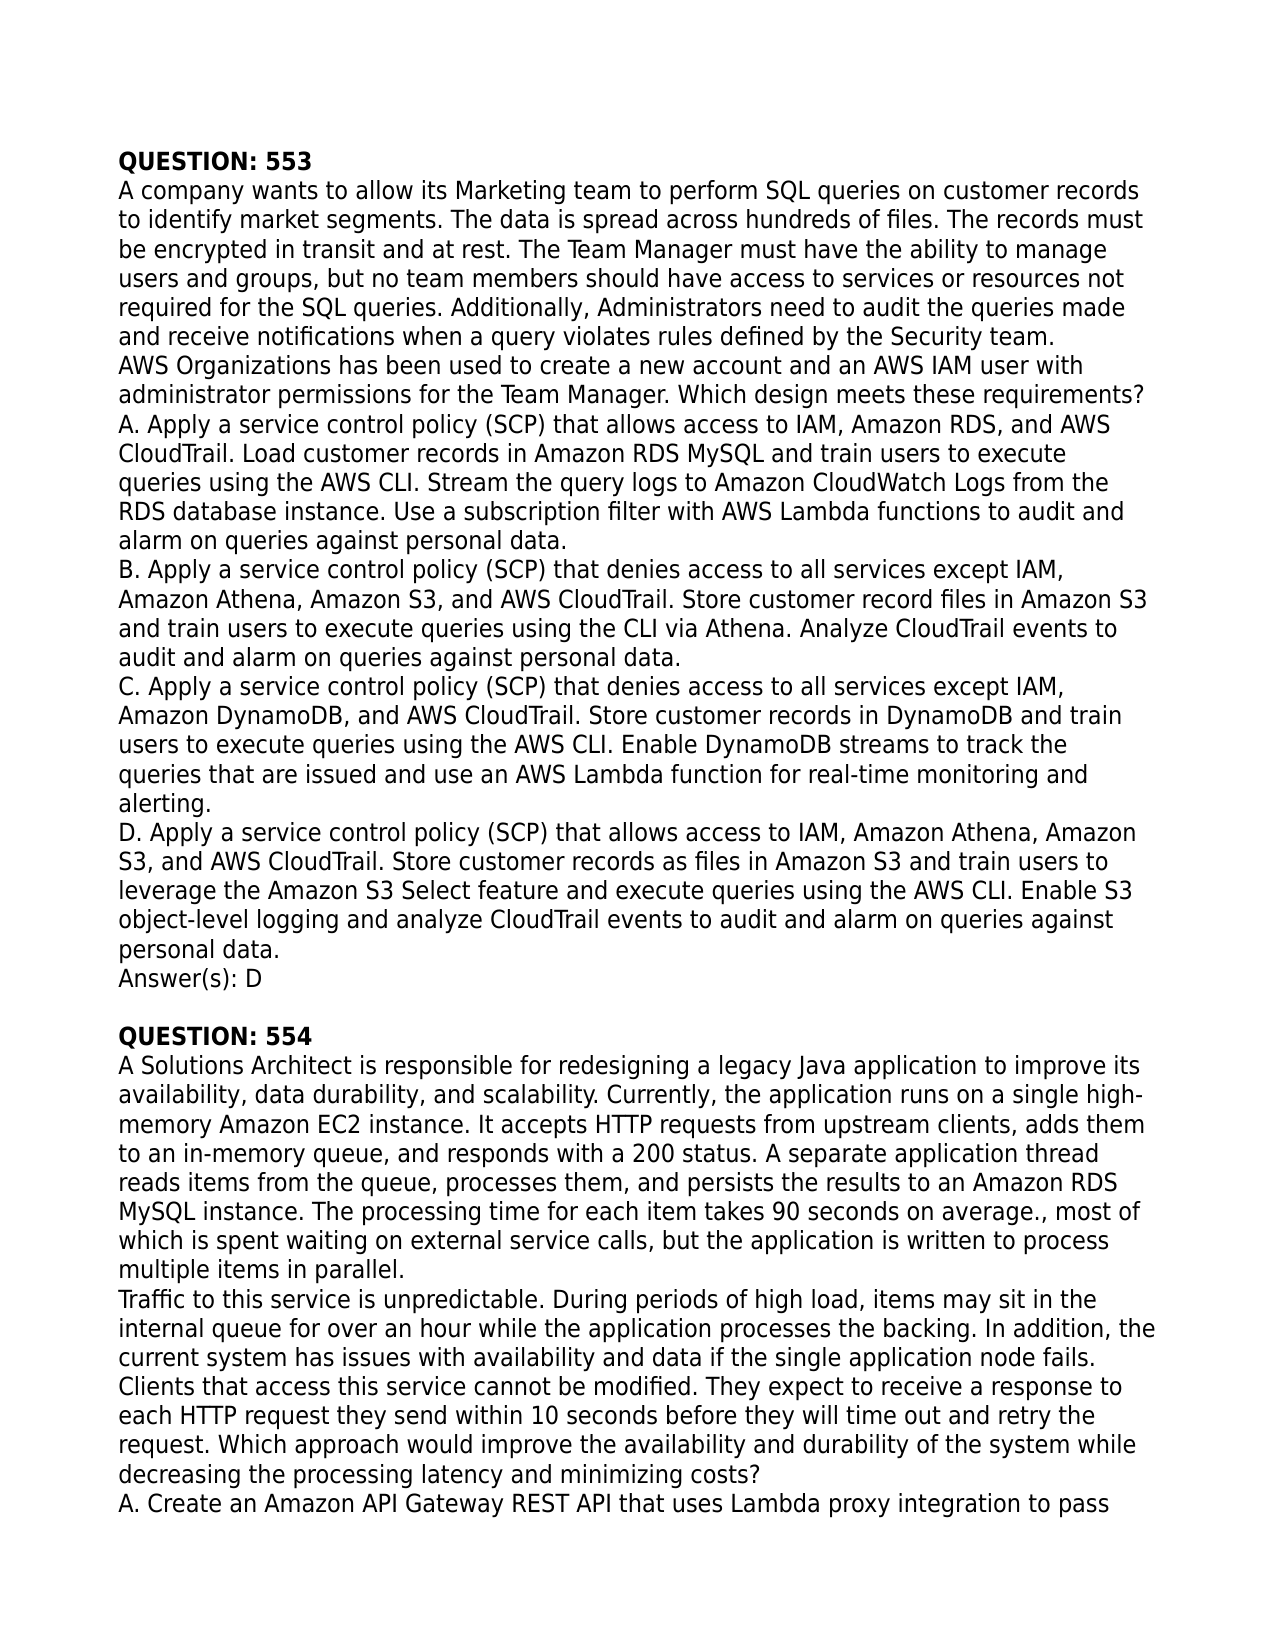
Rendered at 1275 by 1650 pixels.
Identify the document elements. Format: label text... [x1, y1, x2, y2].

text Answer(s): D [118, 964, 1157, 993]
text memory Amazon EC2 instance. It accepts HTTP requests from upstream clients, adds them to an in-memory queue, and responds with a 200 status. A separate application thread reads items from the queue, processes them, and persists the results to an Amazon RDS MySQL instance. The processing time for each item takes 90 seconds on average., most of which is spent waiting on external service calls, but the application is written to process multiple items in parallel. [118, 1110, 1157, 1285]
text availability, data durability, and scalability. Currently, the application runs on a single high- [118, 1081, 1157, 1110]
text A. Create an Amazon API Gateway REST API that uses Lambda proxy integration to pass [118, 1489, 1157, 1518]
text CloudTrail. Load customer records in Amazon RDS MySQL and train users to execute queries using the AWS CLI. Stream the query logs to Amazon CloudWatch Logs from the RDS database instance. Use a subscription filter with AWS Lambda functions to audit and alarm on queries against personal data. [118, 439, 1157, 556]
text QUESTION: 554 [118, 1022, 1157, 1051]
text administrator permissions for the Team Manager. Which design meets these requirements? [118, 381, 1157, 410]
text C. Apply a service control policy (SCP) that denies access to all services except IAM, Amazon DynamoDB, and AWS CloudTrail. Store customer records in DynamoDB and train users to execute queries using the AWS CLI. Enable DynamoDB streams to track the queries that are issued and use an AWS Lambda function for real-time monitoring and alerting. [118, 672, 1157, 818]
text Traffic to this service is unpredictable. During periods of high load, items may sit in the internal queue for over an hour while the application processes the backing. In addition, the current system has issues with availability and data if the single application node fails. [118, 1285, 1157, 1372]
text Clients that access this service cannot be modified. They expect to receive a response to each HTTP request they send within 10 seconds before they will time out and retry the request. Which approach would improve the availability and durability of the system while decreasing the processing latency and minimizing costs? [118, 1372, 1157, 1489]
text B. Apply a service control policy (SCP) that denies access to all services except IAM, Amazon Athena, Amazon S3, and AWS CloudTrail. Store customer record files in Amazon S3 and train users to execute queries using the CLI via Athena. Analyze CloudTrail events to audit and alarm on queries against personal data. [118, 556, 1157, 672]
text D. Apply a service control policy (SCP) that allows access to IAM, Amazon Athena, Amazon S3, and AWS CloudTrail. Store customer records as files in Amazon S3 and train users to leverage the Amazon S3 Select feature and execute queries using the AWS CLI. Enable S3 object-level logging and analyze CloudTrail events to audit and alarm on queries against personal data. [118, 818, 1157, 964]
text A Solutions Architect is responsible for redesigning a legacy Java application to improve its [118, 1051, 1157, 1081]
text AWS Organizations has been used to create a new account and an AWS IAM user with [118, 351, 1157, 381]
text QUESTION: 553 [118, 147, 1157, 176]
text A company wants to allow its Marketing team to perform SQL queries on customer records to identify market segments. The data is spread across hundreds of files. The records must be encrypted in transit and at rest. The Team Manager must have the ability to manage users and groups, but no team members should have access to services or resources not required for the SQL queries. Additionally, Administrators need to audit the queries made and receive notifications when a query violates rules defined by the Security team. [118, 176, 1157, 351]
text A. Apply a service control policy (SCP) that allows access to IAM, Amazon RDS, and AWS [118, 410, 1157, 439]
